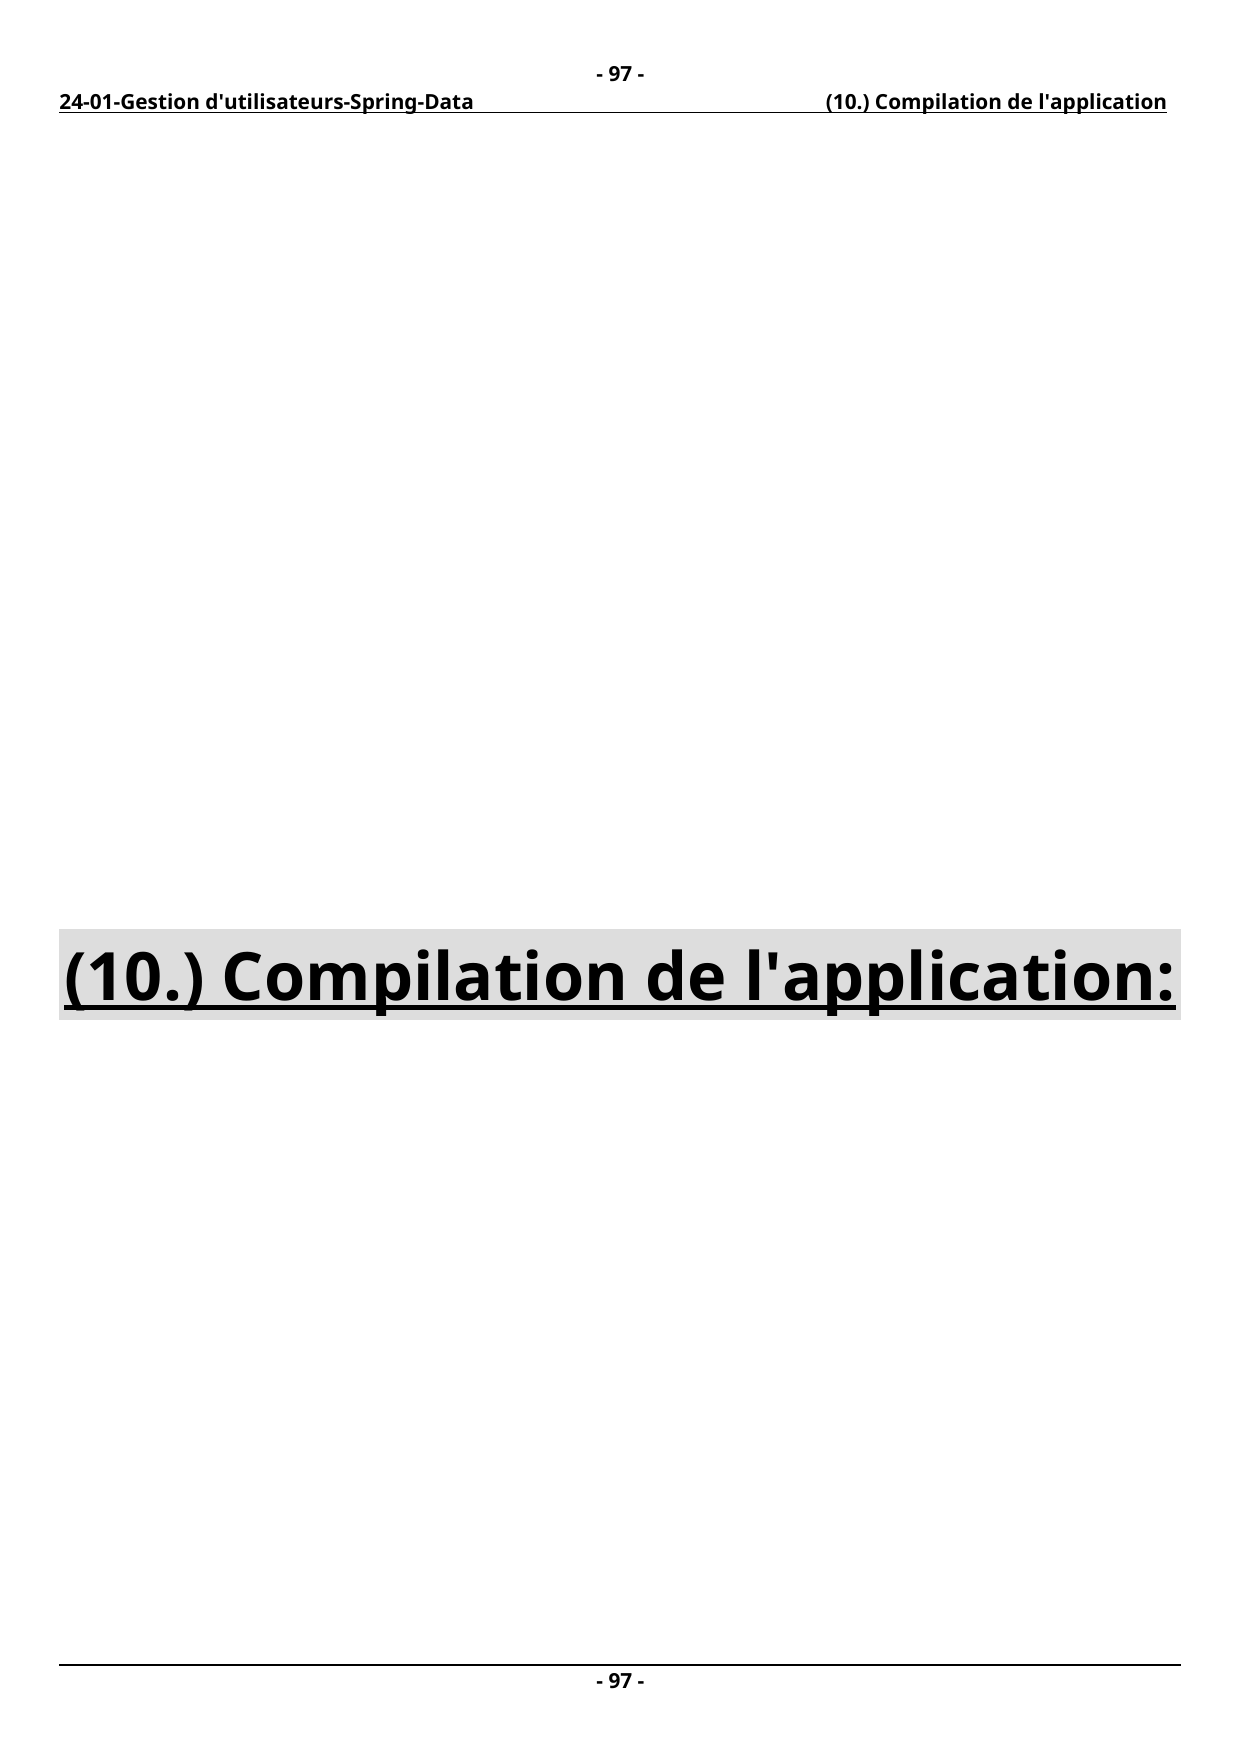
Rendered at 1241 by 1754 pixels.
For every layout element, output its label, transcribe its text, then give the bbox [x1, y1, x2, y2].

list (10.) Compilation de l'application: [59, 929, 1181, 1020]
